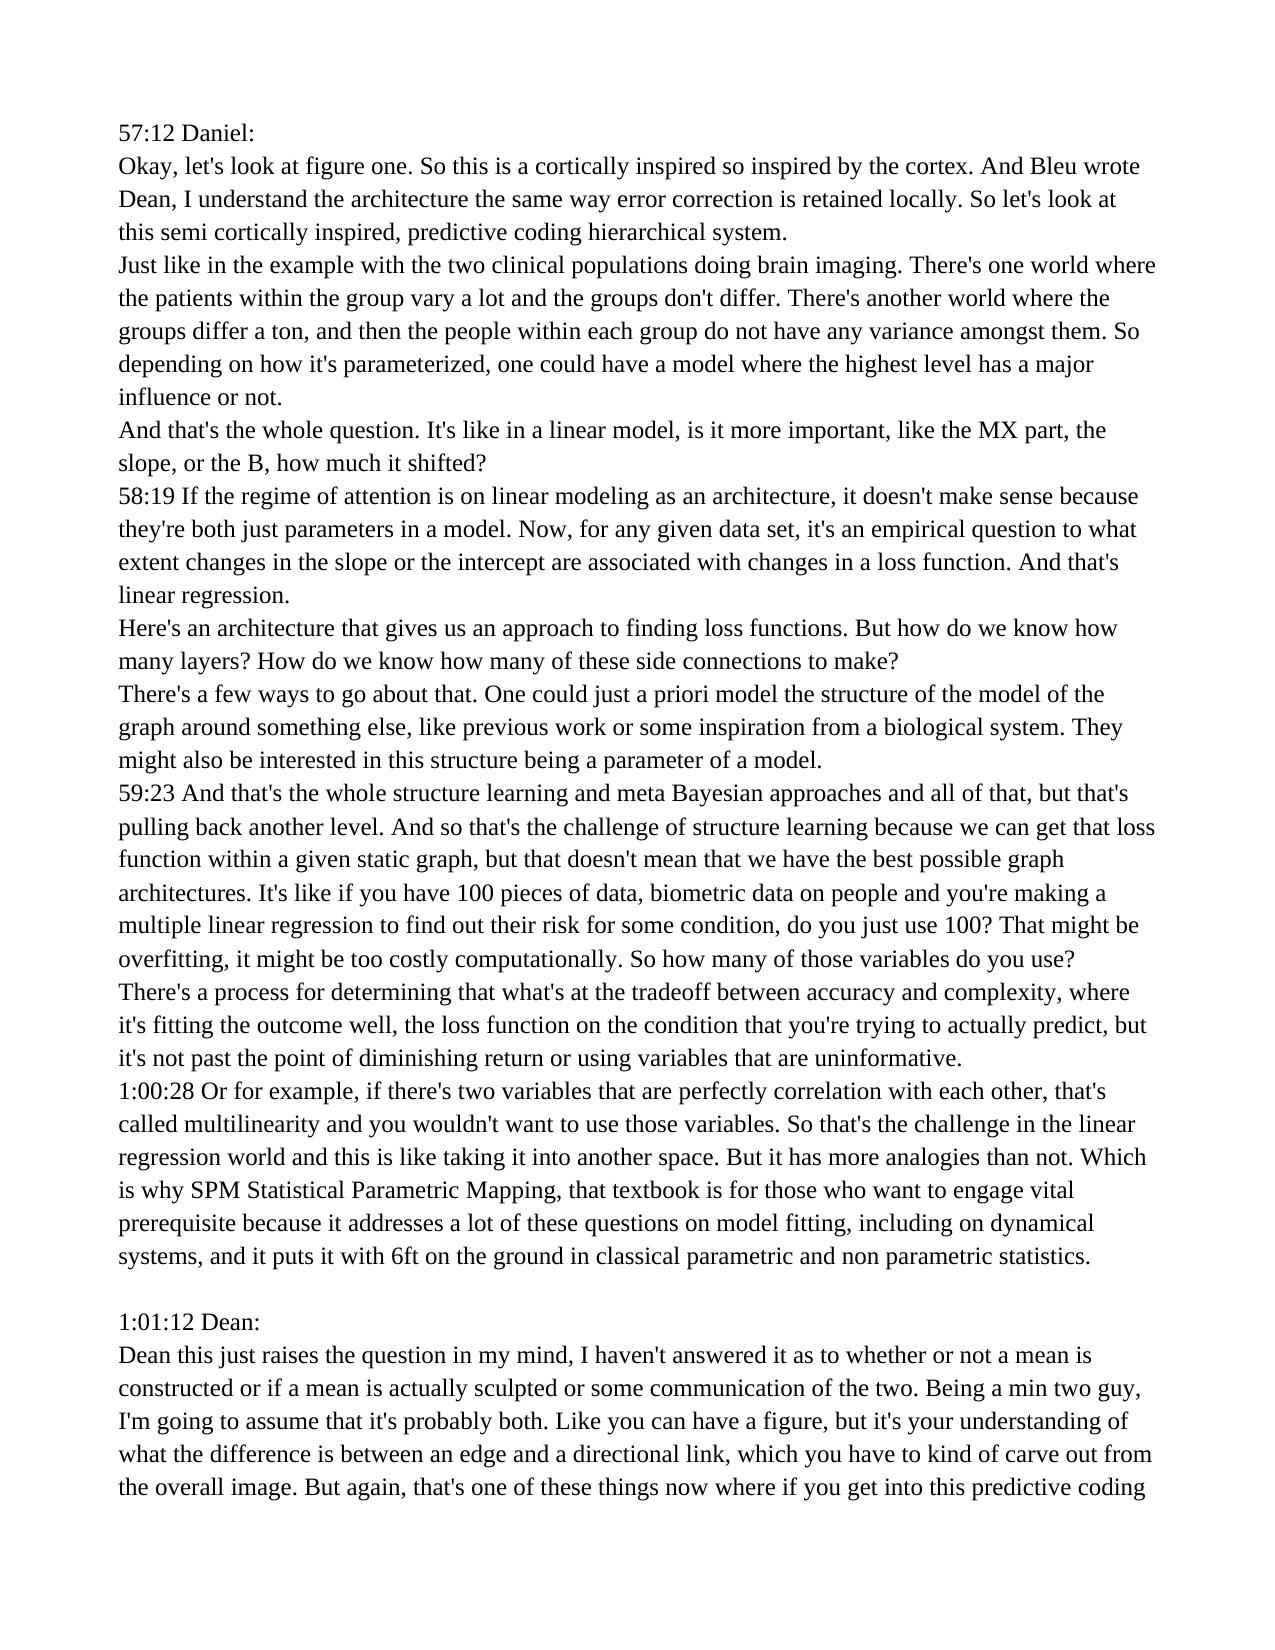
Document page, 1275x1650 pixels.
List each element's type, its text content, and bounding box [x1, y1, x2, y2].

text 1:00:28 Or for example, if there's two variables that are perfectly correlation with each other, that's called multilinearity and you wouldn't want to use those variables. So that's the challenge in the linear regression world and this is like taking it into another space. But it has more analogies than not. Which is why SPM Statistical Parametric Mapping, that textbook is for those who want to engage vital prerequisite because it addresses a lot of these questions on model fitting, including on dynamical systems, and it puts it with 6ft on the ground in classical parametric and non parametric statistics. [118, 1076, 1157, 1269]
text Here's an architecture that gives us an approach to finding loss functions. But how do we know how many layers? How do we know how many of these side connections to make? [118, 613, 1157, 675]
text Just like in the example with the two clinical populations doing brain imaging. There's one world where the patients within the group vary a lot and the groups don't differ. There's another world where the groups differ a ton, and then the people within each group do not have any variance amongst them. So depending on how it's parameterized, one could have a model where the highest level has a major influence or not. [118, 250, 1157, 411]
text 58:19 If the regime of attention is on linear modeling as an architecture, it doesn't make sense because they're both just parameters in a model. Now, for any given data set, it's an empirical question to what extent changes in the slope or the intercept are associated with changes in a loss function. And that's linear regression. [118, 481, 1157, 609]
text And that's the whole question. It's like in a linear model, is it more important, like the MX part, the slope, or the B, how much it shifted? [118, 415, 1157, 477]
text 59:23 And that's the whole structure learning and meta Bayesian approaches and all of that, but that's pulling back another level. And so that's the challenge of structure learning because we can get that loss function within a given static graph, but that doesn't mean that we have the best possible graph architectures. It's like if you have 100 pieces of data, biometric data on people and you're making a multiple linear regression to find out their risk for some condition, do you just use 100? That might be overfitting, it might be too costly computationally. So how many of those variables do you use? [118, 778, 1157, 972]
text There's a few ways to go about that. One could just a priori model the structure of the model of the graph around something else, like previous work or some inspiration from a biological system. They might also be interested in this structure being a parameter of a model. [118, 679, 1157, 774]
text 1:01:12 Dean: [118, 1307, 1157, 1336]
text 57:12 Daniel: [118, 118, 1157, 147]
text Okay, let's look at figure one. So this is a cortically inspired so inspired by the cortex. And Bleu wrote Dean, I understand the architecture the same way error correction is retained locally. So let's look at this semi cortically inspired, predictive coding hierarchical system. [118, 151, 1157, 246]
text Dean this just raises the question in my mind, I haven't answered it as to whether or not a mean is constructed or if a mean is actually sculpted or some communication of the two. Being a min two guy, I'm going to assume that it's probably both. Like you can have a figure, but it's your understanding of what the difference is between an edge and a directional link, which you have to kind of carve out from the overall image. But again, that's one of these things now where if you get into this predictive coding [118, 1340, 1157, 1501]
text There's a process for determining that what's at the tradeoff between accuracy and complexity, where it's fitting the outcome well, the loss function on the condition that you're trying to actually predict, but it's not past the point of diminishing return or using variables that are uninformative. [118, 977, 1157, 1071]
